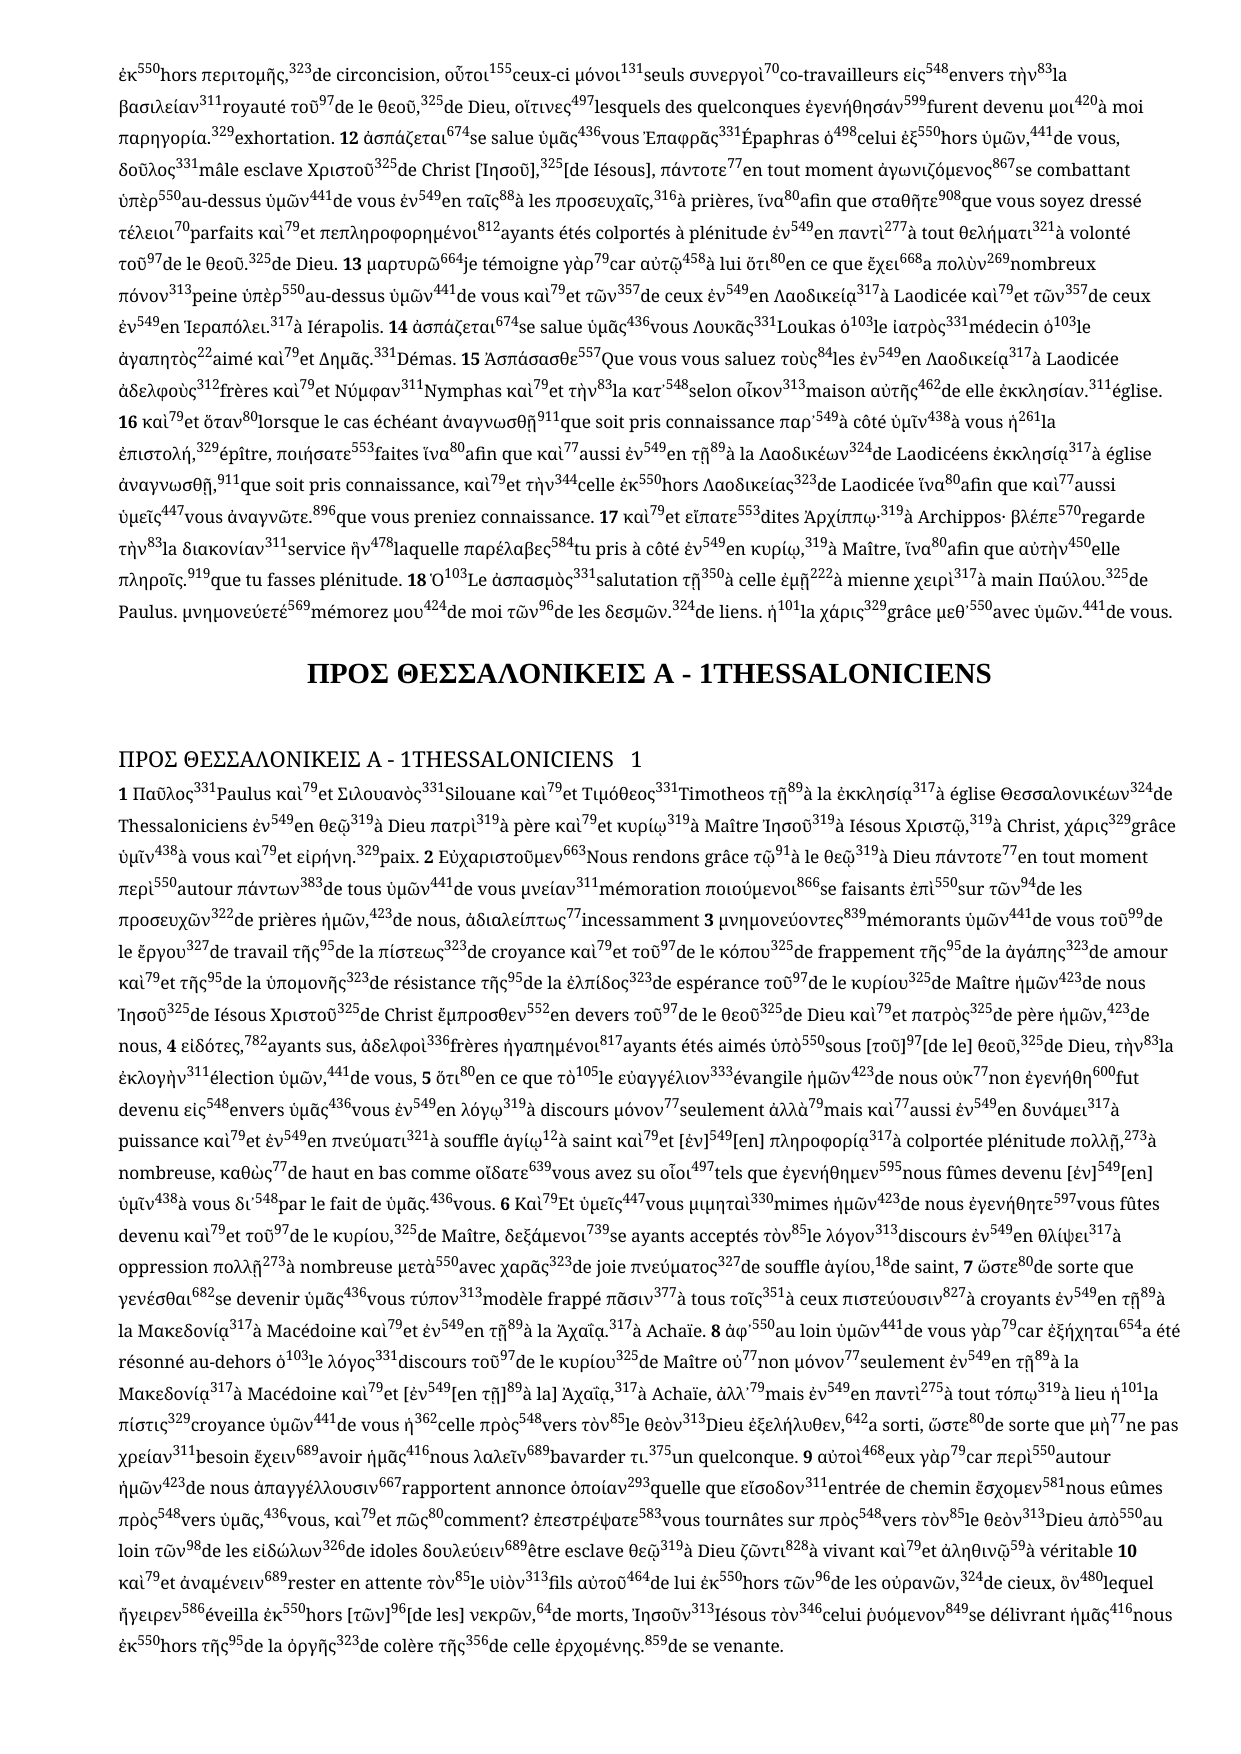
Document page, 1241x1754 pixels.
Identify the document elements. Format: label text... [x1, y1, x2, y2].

text ΠΡΟΣ ΘΕΣΣΑΛΟΝΙΚΕΙΣ Α - 1THESSALONICIENS 1 [118, 744, 1181, 774]
subtitle ΠΡΟΣ ΘΕΣΣΑΛΟΝΙΚΕΙΣ Α - 1THESSALONICIENS [118, 656, 1181, 690]
text 1 Παῦλος331Paulus καὶ79et Σιλουανὸς331Silouane καὶ79et Τιμόθεος331Timotheos τῇ89à la ἐκκλησίᾳ317à église Θεσσαλονικέων324de Thessaloniciens ἐν549en θεῷ319à Dieu πατρὶ319à père καὶ79et κυρίῳ319à Maître Ἰησοῦ319à Iésous Χριστῷ,319à Christ, χάρις329grâce ὑμῖν438à vous καὶ79et εἰρήνη.329paix. 2 Εὐχαριστοῦμεν663Nous rendons grâce τῷ91à le θεῷ319à Dieu πάντοτε77en tout moment περὶ550autour πάντων383de tous ὑμῶν441de vous μνείαν311mémoration ποιούμενοι866se faisants ἐπὶ550sur τῶν94de les προσευχῶν322de prières ἡμῶν,423de nous, ἀδιαλείπτως77incessamment 3 μνημονεύοντες839mémorants ὑμῶν441de vous τοῦ99de le ἔργου327de travail τῆς95de la πίστεως323de croyance καὶ79et τοῦ97de le κόπου325de frappement τῆς95de la ἀγάπης323de amour καὶ79et τῆς95de la ὑπομονῆς323de résistance τῆς95de la ἐλπίδος323de espérance τοῦ97de le κυρίου325de Maître ἡμῶν423de nous Ἰησοῦ325de Iésous Χριστοῦ325de Christ ἔμπροσθεν552en devers τοῦ97de le θεοῦ325de Dieu καὶ79et πατρὸς325de père ἡμῶν,423de nous, 4 εἰδότες,782ayants sus, ἀδελφοὶ336frères ἠγαπημένοι817ayants étés aimés ὑπὸ550sous [τοῦ]97[de le] θεοῦ,325de Dieu, τὴν83la ἐκλογὴν311élection ὑμῶν,441de vous, 5 ὅτι80en ce que τὸ105le εὐαγγέλιον333évangile ἡμῶν423de nous οὐκ77non ἐγενήθη600fut devenu εἰς548envers ὑμᾶς436vous ἐν549en λόγῳ319à discours μόνον77seulement ἀλλὰ79mais καὶ77aussi ἐν549en δυνάμει317à puissance καὶ79et ἐν549en πνεύματι321à souffle ἁγίῳ12à saint καὶ79et [ἐν]549[en] πληροφορίᾳ317à colportée plénitude πολλῇ,273à nombreuse, καθὼς77de haut en bas comme οἴδατε639vous avez su οἷοι497tels que ἐγενήθημεν595nous fûmes devenu [ἐν]549[en] ὑμῖν438à vous δι᾽548par le fait de ὑμᾶς.436vous. 6 Καὶ79Et ὑμεῖς447vous μιμηταὶ330mimes ἡμῶν423de nous ἐγενήθητε597vous fûtes devenu καὶ79et τοῦ97de le κυρίου,325de Maître, δεξάμενοι739se ayants acceptés τὸν85le λόγον313discours ἐν549en θλίψει317à oppression πολλῇ273à nombreuse μετὰ550avec χαρᾶς323de joie πνεύματος327de souffle ἁγίου,18de saint, 7 ὥστε80de sorte que γενέσθαι682se devenir ὑμᾶς436vous τύπον313modèle frappé πᾶσιν377à tous τοῖς351à ceux πιστεύουσιν827à croyants ἐν549en τῇ89à la Μακεδονίᾳ317à Macédoine καὶ79et ἐν549en τῇ89à la Ἀχαΐᾳ.317à Achaïe. 8 ἀφ᾽550au loin ὑμῶν441de vous γὰρ79car ἐξήχηται654a été résonné au-dehors ὁ103le λόγος331discours τοῦ97de le κυρίου325de Maître οὐ77non μόνον77seulement ἐν549en τῇ89à la Μακεδονίᾳ317à Macédoine καὶ79et [ἐν549[en τῇ]89à la] Ἀχαΐᾳ,317à Achaïe, ἀλλ᾽79mais ἐν549en παντὶ275à tout τόπῳ319à lieu ἡ101la πίστις329croyance ὑμῶν441de vous ἡ362celle πρὸς548vers τὸν85le θεὸν313Dieu ἐξελήλυθεν,642a sorti, ὥστε80de sorte que μὴ77ne pas χρείαν311besoin ἔχειν689avoir ἡμᾶς416nous λαλεῖν689bavarder τι.375un quelconque. 9 αὐτοὶ468eux γὰρ79car περὶ550autour ἡμῶν423de nous ἀπαγγέλλουσιν667rapportent annonce ὁποίαν293quelle que εἴσοδον311entrée de chemin ἔσχομεν581nous eûmes πρὸς548vers ὑμᾶς,436vous, καὶ79et πῶς80comment? ἐπεστρέψατε583vous tournâtes sur πρὸς548vers τὸν85le θεὸν313Dieu ἀπὸ550au loin τῶν98de les εἰδώλων326de idoles δουλεύειν689être esclave θεῷ319à Dieu ζῶντι828à vivant καὶ79et ἀληθινῷ59à véritable 10 καὶ79et ἀναμένειν689rester en attente τὸν85le υἱὸν313fils αὐτοῦ464de lui ἐκ550hors τῶν96de les οὐρανῶν,324de cieux, ὃν480lequel ἤγειρεν586éveilla ἐκ550hors [τῶν]96[de les] νεκρῶν,64de morts, Ἰησοῦν313Iésous τὸν346celui ῥυόμενον849se délivrant ἡμᾶς416nous ἐκ550hors τῆς95de la ὀργῆς323de colère τῆς356de celle ἐρχομένης.859de se venante. [118, 778, 1181, 1658]
text 1 Οἱ108Les κύριοι,336Maîtres, τὸ482ce δίκαιον55juste καὶ79et τὴν83la ἰσότητα311égalité τοῖς250à les δούλοις318à mâles esclaves παρέχεσθε,573que vous vous fournissez, εἰδότες782ayants sus ὅτι80en ce que καὶ77aussi ὑμεῖς447vous ἔχετε665vous avez κύριον313Maître ἐν549en οὐρανῷ.319à ciel. 2 Τῇ89à La προσευχῇ317à prière προσκαρτερεῖτε,569endurez auprès, γρηγοροῦντες839vigilants ἐν549en αὐτῇ456à elle ἐν549en εὐχαριστίᾳ,317à action de grâce, 3 προσευχόμενοι866se priants ἅμα77simultanément καὶ77aussi περὶ550autour ἡμῶν,423de nous, ἵνα80afin que ὁ103le θεὸς331Dieu ἀνοίξῃ899que ouvre ἡμῖν419à nous θύραν311porte τοῦ97de le λόγου325de discours λαλῆσαι681bavarder τὸ87le μυστήριον315mystère τοῦ97de le Χριστοῦ,325de Christ, δι᾽548par le fait de ὃ482lequel καὶ77aussi δέδεμαι,650j'ai été lié, 4 ἵνα80afin que φανερώσω895que je rende visible αὐτὸ454lui ὡς80comme δεῖ668lie με417moi λαλῆσαι.681bavarder. 5 Ἐν549En σοφίᾳ317à sagesse περιπατεῖτε569piétinez autour πρὸς548vers τοὺς345ceux ἔξω77au-dehors τὸν85le καιρὸν313moment ἐξαγοραζόμενοι.866se achetants dehors aux agoras. 6 ὁ103le λόγος331discours ὑμῶν441de vous πάντοτε77en tout moment ἐν549en χάριτι,317à grâce, ἅλατι321à sel ἠρτυμένος,813ayant été assaisonné, εἰδέναι686avoir su πῶς77comment? δεῖ668lie ὑμᾶς436vous ἑνὶ59à un ἑκάστῳ275à chacun ἀποκρίνεσθαι.690se répondre. 7 Τὰ347Ces κατ᾽548selon ἐμὲ417moi πάντα374tous γνωρίσει606fera connaître ὑμῖν438à vous Τύχικος331Tuchikos ὁ103le ἀγαπητὸς22aimé ἀδελφὸς331frère καὶ79et πιστὸς22croyable διάκονος331serviteur καὶ79et σύνδουλος331co-esclave ἐν549en κυρίῳ,319à Maître, 8 ὃν480lequel ἔπεμψα582je mandai πρὸς548vers ὑμᾶς436vous εἰς548envers αὐτὸ348même τοῦτο,140ce-ci, ἵνα80afin que γνῶτε896que vous connaissiez τὰ347ces περὶ550autour ἡμῶν423de nous καὶ79et παρακαλέσῃ899que appelle à côté τὰς82les καρδίας310coeurs ὑμῶν,441de vous, 9 σὺν549avec Ὀνησίμῳ319à Onésime τῷ91à le πιστῷ10à croyable καὶ79et ἀγαπητῷ10à aimé ἀδελφῷ,319à frère, ὅς498lequel ἐστιν668est ἐξ550hors ὑμῶν·441de vous· πάντα374tous ὑμῖν438à vous γνωρίσουσιν605feront connaître τὰ347ces ὧδε.77ici. 10 Ἀσπάζεται674Se salue ὑμᾶς436vous Ἀρίσταρχος331Aristarque ὁ103le συναιχμάλωτός331co-captif μου424de moi καὶ79et Μᾶρκος331Markos ὁ103le ἀνεψιὸς331cousin Βαρναβᾶ325de Bar-Nabas (περὶ550Autour οὗ492de lequel ἐλάβετε583vous prîtes ἐντολάς,310commandements, ἐὰν80si le cas échéant ἔλθῃ899que vienne πρὸς548vers ὑμᾶς,436vous, δέξασθε557que vous vous acceptez αὐτόν)452lui 11 καὶ79et Ἰησοῦς331Iésous ὁ364celui λεγόμενος891étant dit Ἰοῦστος,331Ioustos, οἱ363ceux ὄντες839étants ἐκ550hors περιτομῆς,323de circoncision, οὗτοι155ceux-ci μόνοι131seuls συνεργοὶ70co-travailleurs εἰς548envers τὴν83la βασιλείαν311royauté τοῦ97de le θεοῦ,325de Dieu, οἵτινες497lesquels des quelconques ἐγενήθησάν599furent devenu μοι420à moi παρηγορία.329exhortation. 12 ἀσπάζεται674se salue ὑμᾶς436vous Ἐπαφρᾶς331Épaphras ὁ498celui ἐξ550hors ὑμῶν,441de vous, δοῦλος331mâle esclave Χριστοῦ325de Christ [Ἰησοῦ],325[de Iésous], πάντοτε77en tout moment ἀγωνιζόμενος867se combattant ὑπὲρ550au-dessus ὑμῶν441de vous ἐν549en ταῖς88à les προσευχαῖς,316à prières, ἵνα80afin que σταθῆτε908que vous soyez dressé τέλειοι70parfaits καὶ79et πεπληροφορημένοι812ayants étés colportés à plénitude ἐν549en παντὶ277à tout θελήματι321à volonté τοῦ97de le θεοῦ.325de Dieu. 13 μαρτυρῶ664je témoigne γὰρ79car αὐτῷ458à lui ὅτι80en ce que ἔχει668a πολὺν269nombreux πόνον313peine ὑπὲρ550au-dessus ὑμῶν441de vous καὶ79et τῶν357de ceux ἐν549en Λαοδικείᾳ317à Laodicée καὶ79et τῶν357de ceux ἐν549en Ἱεραπόλει.317à Iérapolis. 14 ἀσπάζεται674se salue ὑμᾶς436vous Λουκᾶς331Loukas ὁ103le ἰατρὸς331médecin ὁ103le ἀγαπητὸς22aimé καὶ79et Δημᾶς.331Démas. 15 Ἀσπάσασθε557Que vous vous saluez τοὺς84les ἐν549en Λαοδικείᾳ317à Laodicée ἀδελφοὺς312frères καὶ79et Νύμφαν311Nymphas καὶ79et τὴν83la κατ᾽548selon οἶκον313maison αὐτῆς462de elle ἐκκλησίαν.311église. 16 καὶ79et ὅταν80lorsque le cas échéant ἀναγνωσθῇ911que soit pris connaissance παρ᾽549à côté ὑμῖν438à vous ἡ261la ἐπιστολή,329épître, ποιήσατε553faites ἵνα80afin que καὶ77aussi ἐν549en τῇ89à la Λαοδικέων324de Laodicéens ἐκκλησίᾳ317à église ἀναγνωσθῇ,911que soit pris connaissance, καὶ79et τὴν344celle ἐκ550hors Λαοδικείας323de Laodicée ἵνα80afin que καὶ77aussi ὑμεῖς447vous ἀναγνῶτε.896que vous preniez connaissance. 17 καὶ79et εἴπατε553dites Ἀρχίππῳ·319à Archippos· βλέπε570regarde τὴν83la διακονίαν311service ἣν478laquelle παρέλαβες584tu pris à côté ἐν549en κυρίῳ,319à Maître, ἵνα80afin que αὐτὴν450elle πληροῖς.919que tu fasses plénitude. 18 Ὁ103Le ἀσπασμὸς331salutation τῇ350à celle ἐμῇ222à mienne χειρὶ317à main Παύλου.325de Paulus. μνημονεύετέ569mémorez μου424de moi τῶν96de les δεσμῶν.324de liens. ἡ101la χάρις329grâce μεθ᾽550avec ὑμῶν.441de vous. [118, 59, 1181, 623]
